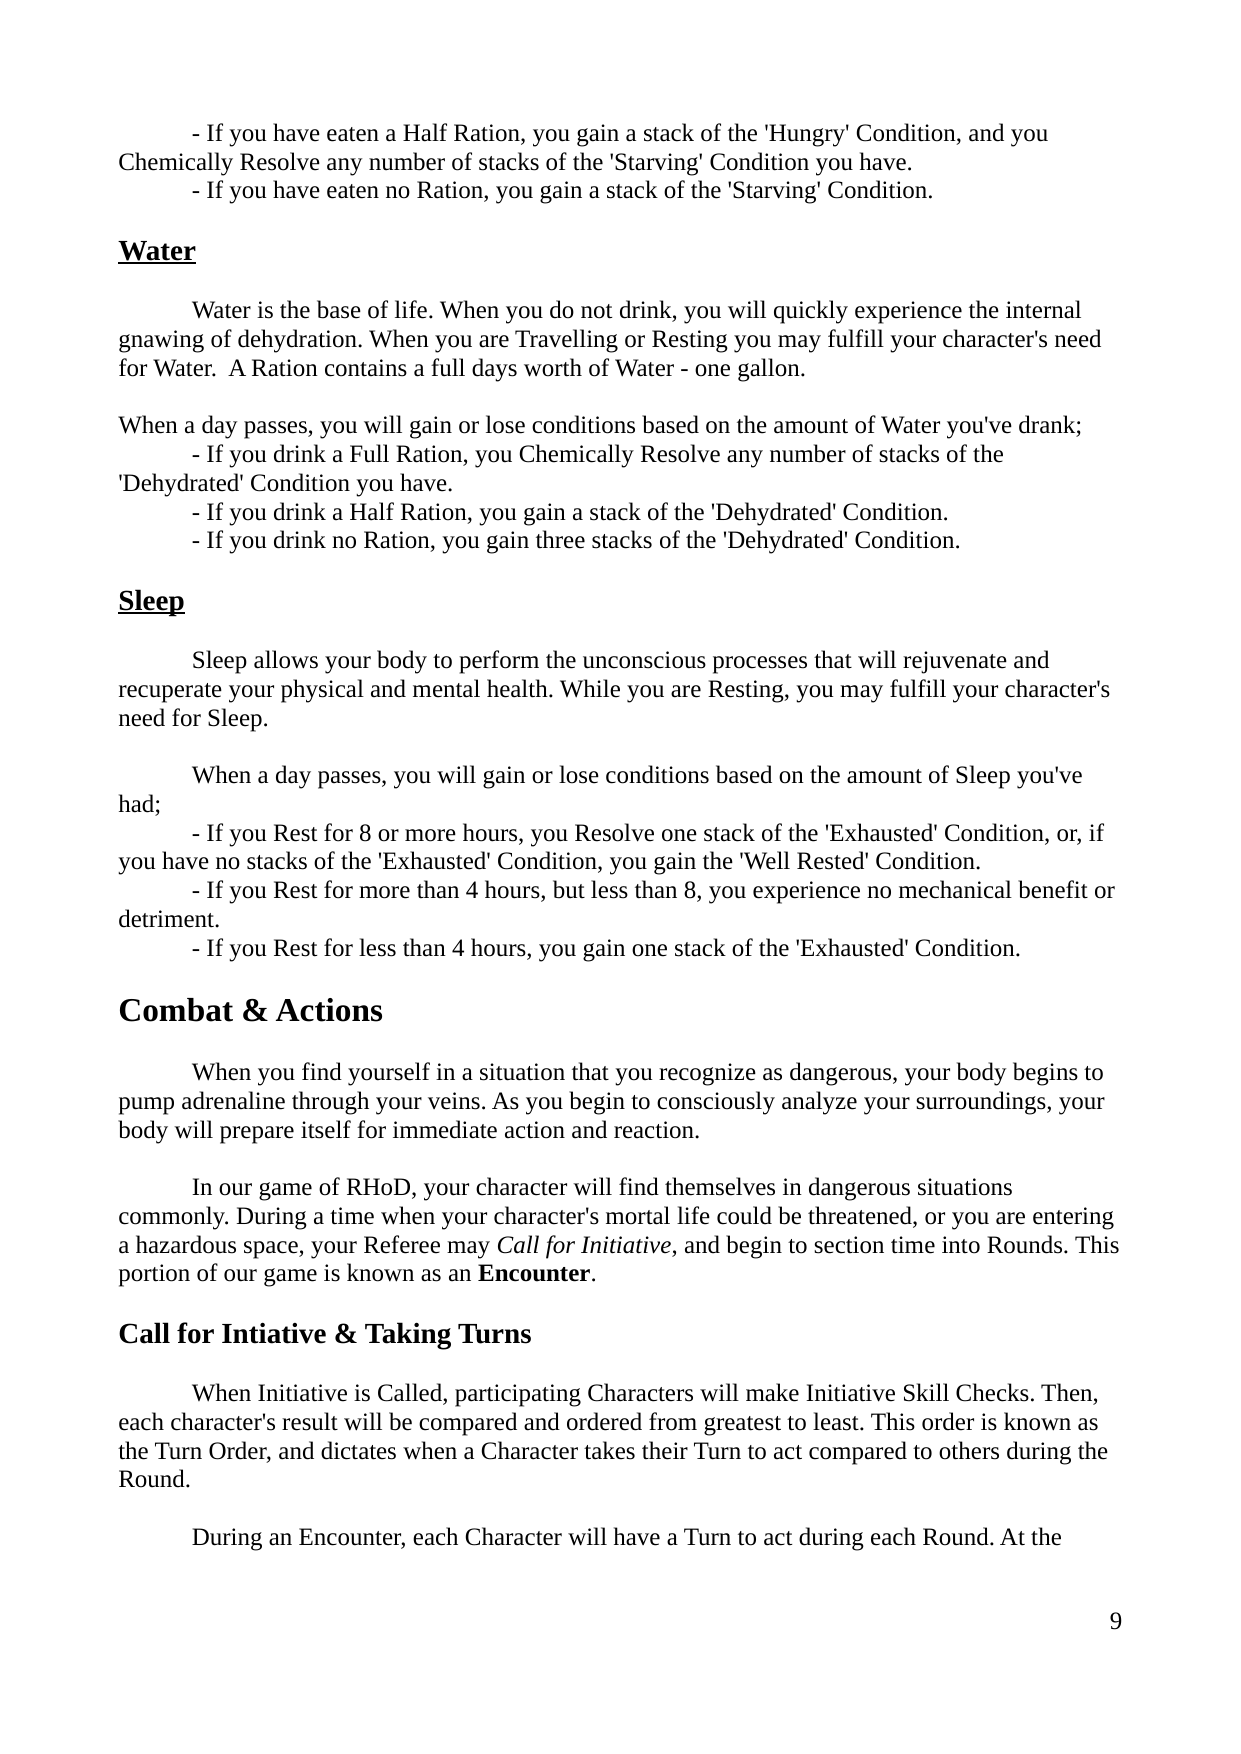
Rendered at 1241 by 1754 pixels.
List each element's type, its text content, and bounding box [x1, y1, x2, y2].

text - If you Rest for 8 or more hours, you Resolve one stack of the 'Exhausted' Condition, or, if you have no stacks of the 'Exhausted' Condition, you gain the 'Well Rested' Condition. - If you Rest for more than 4 hours, but less than 8, you experience no mechanical benefit or detriment. - If you Rest for less than 4 hours, you gain one stack of the 'Exhausted' Condition. [118, 818, 1122, 961]
text Sleep allows your body to perform the unconscious processes that will rejuvenate and recuperate your physical and mental health. While you are Resting, you may fulfill your character's need for Sleep. When a day passes, you will gain or lose conditions based on the amount of Sleep you've had; [118, 645, 1122, 818]
text - If you drink no Ration, you gain three stacks of the 'Dehydrated' Condition. [118, 525, 1122, 554]
text Combat & Actions [118, 990, 1122, 1028]
text When you find yourself in a situation that you recognize as dangerous, your body begins to pump adrenaline through your veins. As you begin to consciously analyze your surroundings, your body will prepare itself for immediate action and reaction. In our game of RHoD, your character will find themselves in dangerous situations commonly. During a time when your character's mortal life could be threatened, or you are entering a hazardous space, your Referee may Call for Initiative, and begin to section time into Rounds. This portion of our game is known as an Encounter. [118, 1057, 1122, 1287]
text Call for Intiative & Taking Turns [118, 1316, 1122, 1349]
text Sleep [118, 583, 1122, 616]
text - If you drink a Full Ration, you Chemically Resolve any number of stacks of the 'Dehydrated' Condition you have. [118, 439, 1122, 497]
text Water [118, 233, 1122, 267]
text During an Encounter, each Character will have a Turn to act during each Round. At the [118, 1522, 1122, 1551]
text Water is the base of life. When you do not drink, you will quickly experience the internal gnawing of dehydration. When you are Travelling or Resting you may fulfill your character's need for Water. A Ration contains a full days worth of Water - one gallon. When a day passes, you will gain or lose conditions based on the amount of Water you've drank; [118, 295, 1122, 439]
text When Initiative is Called, participating Characters will make Initiative Skill Checks. Then, each character's result will be compared and ordered from greatest to least. This order is known as the Turn Order, and dictates when a Character takes their Turn to act compared to others during the Round. [118, 1378, 1122, 1493]
text - If you have eaten a Half Ration, you gain a stack of the 'Hungry' Condition, and you Chemically Resolve any number of stacks of the 'Starving' Condition you have. - If you have eaten no Ration, you gain a stack of the 'Starving' Condition. [118, 118, 1122, 204]
text - If you drink a Half Ration, you gain a stack of the 'Dehydrated' Condition. [118, 497, 1122, 525]
